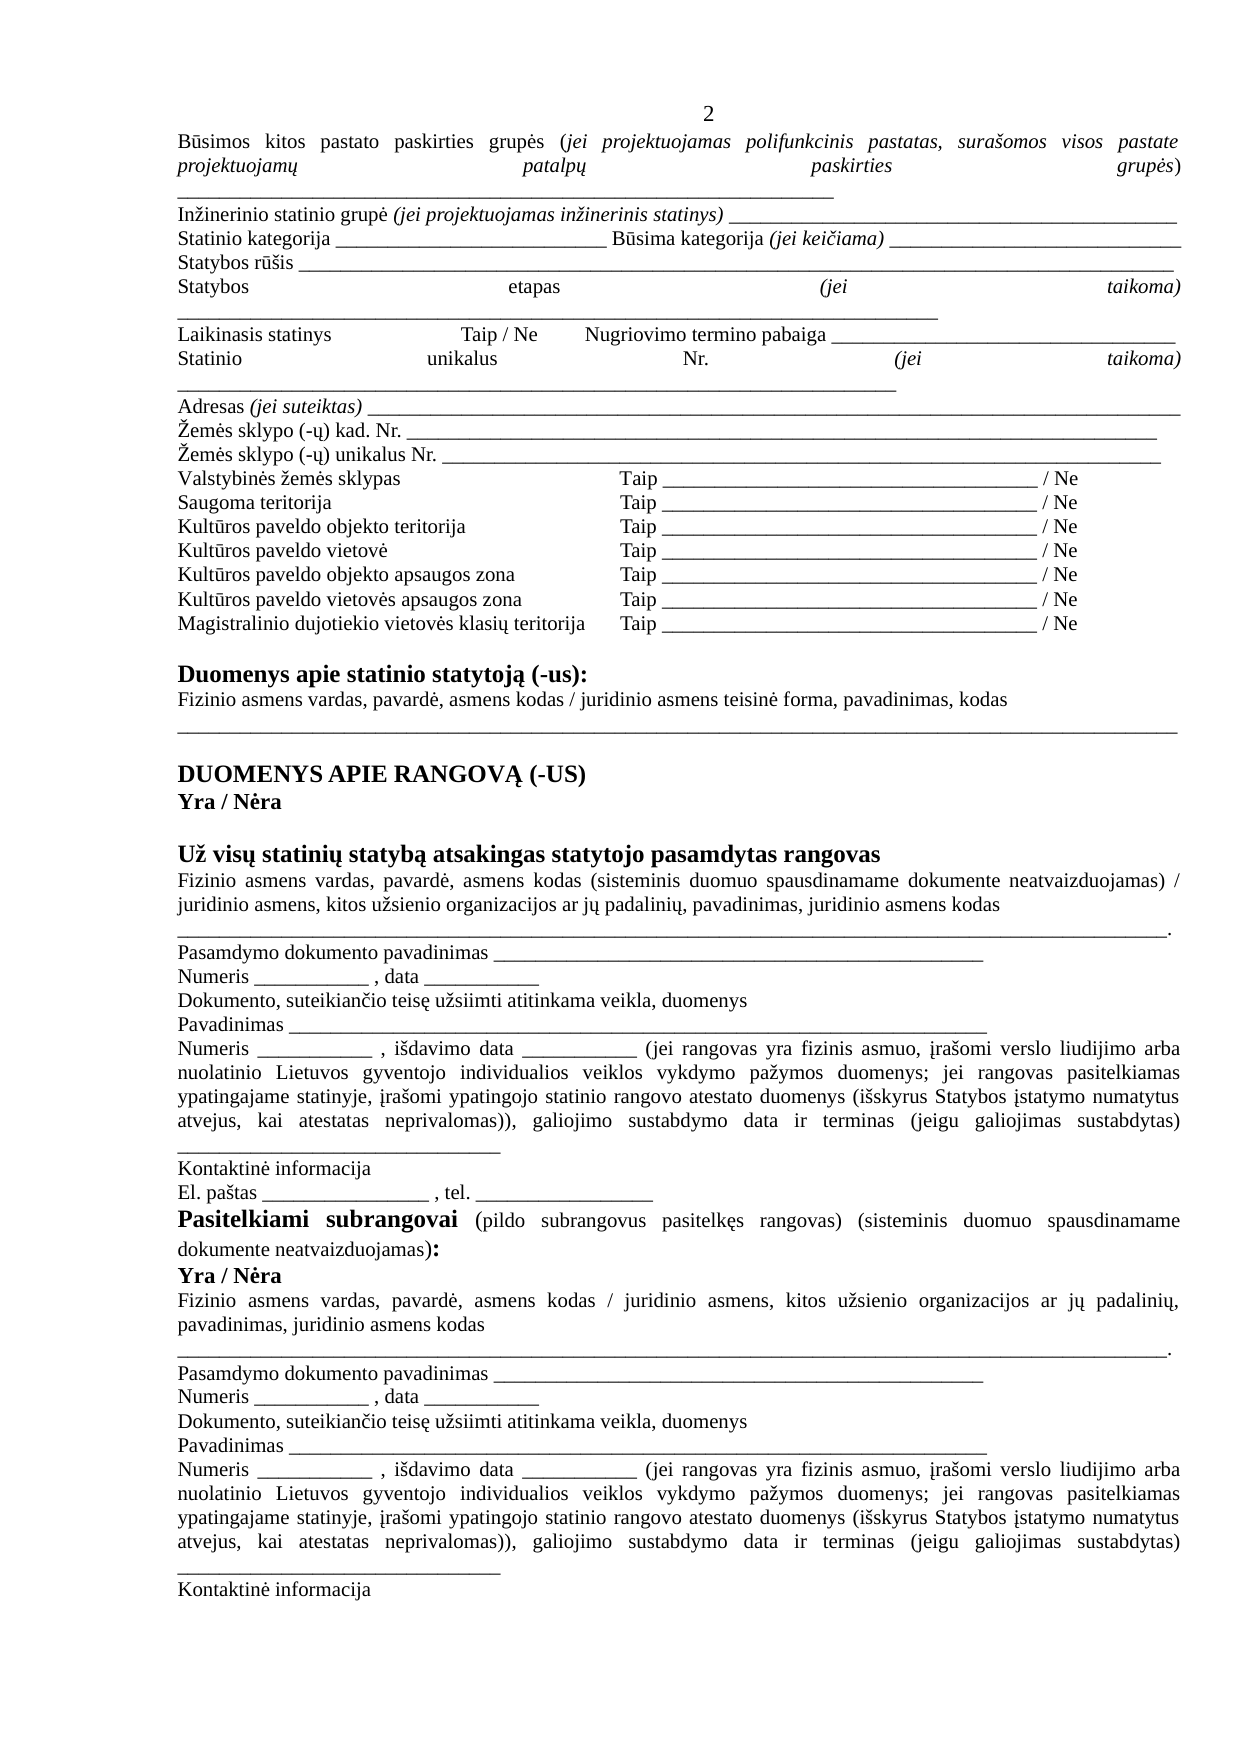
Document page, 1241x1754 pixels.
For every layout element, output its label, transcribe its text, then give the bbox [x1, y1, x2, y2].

text Magistralinio dujotiekio vietovės klasių teritorija Taip ____________________________________ / Ne [177, 611, 1181, 634]
text Kultūros paveldo vietovė Taip ____________________________________ / Ne [177, 538, 1181, 562]
text Žemės sklypo (-ų) unikalus Nr. _____________________________________________________________________ [177, 442, 1181, 466]
text Valstybinės žemės sklypas Taip ____________________________________ / Ne [177, 466, 1181, 490]
text Žemės sklypo (-ų) kad. Nr. ________________________________________________________________________ [177, 418, 1181, 442]
text Yra / Nėra [177, 1262, 1181, 1288]
text Fizinio asmens vardas, pavardė, asmens kodas (sisteminis duomuo spausdinamame dokumente neatvaizduojamas) / juridinio asmens, kitos užsienio organizacijos ar jų padalinių, pavadinimas, juridinio asmens kodas [177, 867, 1181, 916]
text Pavadinimas ___________________________________________________________________ [177, 1012, 1181, 1036]
text Statinio unikalus Nr. (jei taikoma) _____________________________________________________________________ [177, 346, 1181, 394]
text DUOMENYS APIE RANGOVĄ (-US) [177, 759, 1181, 788]
text Kontaktinė informacija [177, 1156, 1181, 1180]
text _______________________________________________________________________________________________. [177, 916, 1181, 940]
text Adresas (jei suteiktas) ______________________________________________________________________________ [177, 394, 1181, 418]
text Pasamdymo dokumento pavadinimas _______________________________________________ [177, 940, 1181, 964]
text Pasamdymo dokumento pavadinimas _______________________________________________ [177, 1360, 1181, 1384]
text Pavadinimas ___________________________________________________________________ [177, 1433, 1181, 1457]
text Kontaktinė informacija [177, 1577, 1181, 1601]
text El. paštas ________________ , tel. _________________ [177, 1180, 1181, 1204]
text Numeris ___________ , data ___________ [177, 1384, 1181, 1408]
text Kultūros paveldo objekto apsaugos zona Taip ____________________________________ / Ne [177, 562, 1181, 586]
text Numeris ___________ , išdavimo data ___________ (jei rangovas yra fizinis asmuo, įrašomi verslo liudijimo arba nuolatinio Lietuvos gyventojo individualios veiklos vykdymo pažymos duomenys; jei rangovas pasitelkiamas ypatingajame statinyje, įrašomi ypatingojo statinio rangovo atestato duomenys (išskyrus Statybos įstatymo numatytus atvejus, kai atestatas neprivalomas)), galiojimo sustabdymo data ir terminas (jeigu galiojimas sustabdytas) _______________________________ [177, 1457, 1181, 1577]
text Fizinio asmens vardas, pavardė, asmens kodas / juridinio asmens, kitos užsienio organizacijos ar jų padalinių, pavadinimas, juridinio asmens kodas [177, 1288, 1181, 1336]
text Statybos etapas (jei taikoma) _________________________________________________________________________ [177, 274, 1181, 322]
text Kultūros paveldo objekto teritorija Taip ____________________________________ / Ne [177, 514, 1181, 538]
text Saugoma teritorija Taip ____________________________________ / Ne [177, 490, 1181, 514]
text Kultūros paveldo vietovės apsaugos zona Taip ____________________________________ / Ne [177, 586, 1181, 611]
text Dokumento, suteikiančio teisę užsiimti atitinkama veikla, duomenys [177, 988, 1181, 1012]
text Fizinio asmens vardas, pavardė, asmens kodas / juridinio asmens teisinė forma, pavadinimas, kodas ________________________________________________________________________________________________ [177, 687, 1181, 736]
text Dokumento, suteikiančio teisę užsiimti atitinkama veikla, duomenys [177, 1408, 1181, 1433]
text _______________________________________________________________________________________________. [177, 1336, 1181, 1360]
text Pasitelkiami subrangovai (pildo subrangovus pasitelkęs rangovas) (sisteminis duomuo spausdinamame dokumente neatvaizduojamas): [177, 1204, 1181, 1262]
text Statinio kategorija __________________________ Būsima kategorija (jei keičiama) ____________________________ [177, 226, 1181, 249]
text Numeris ___________ , data ___________ [177, 964, 1181, 988]
text Duomenys apie statinio statytoją (-us): [177, 659, 1181, 687]
text Laikinasis statinys Taip / Ne Nugriovimo termino pabaiga _________________________________ [177, 322, 1181, 346]
text Statybos rūšis ____________________________________________________________________________________ [177, 249, 1181, 274]
text Yra / Nėra [177, 788, 1181, 815]
text Už visų statinių statybą atsakingas statytojo pasamdytas rangovas [177, 839, 1181, 867]
text Inžinerinio statinio grupė (jei projektuojamas inžinerinis statinys) ___________________________________________ [177, 201, 1181, 226]
text Numeris ___________ , išdavimo data ___________ (jei rangovas yra fizinis asmuo, įrašomi verslo liudijimo arba nuolatinio Lietuvos gyventojo individualios veiklos vykdymo pažymos duomenys; jei rangovas pasitelkiamas ypatingajame statinyje, įrašomi ypatingojo statinio rangovo atestato duomenys (išskyrus Statybos įstatymo numatytus atvejus, kai atestatas neprivalomas)), galiojimo sustabdymo data ir terminas (jeigu galiojimas sustabdytas) _______________________________ [177, 1036, 1181, 1156]
text Būsimos kitos pastato paskirties grupės (jei projektuojamas polifunkcinis pastatas, surašomos visos pastate projektuojamų patalpų paskirties grupės) _______________________________________________________________ [177, 129, 1181, 201]
